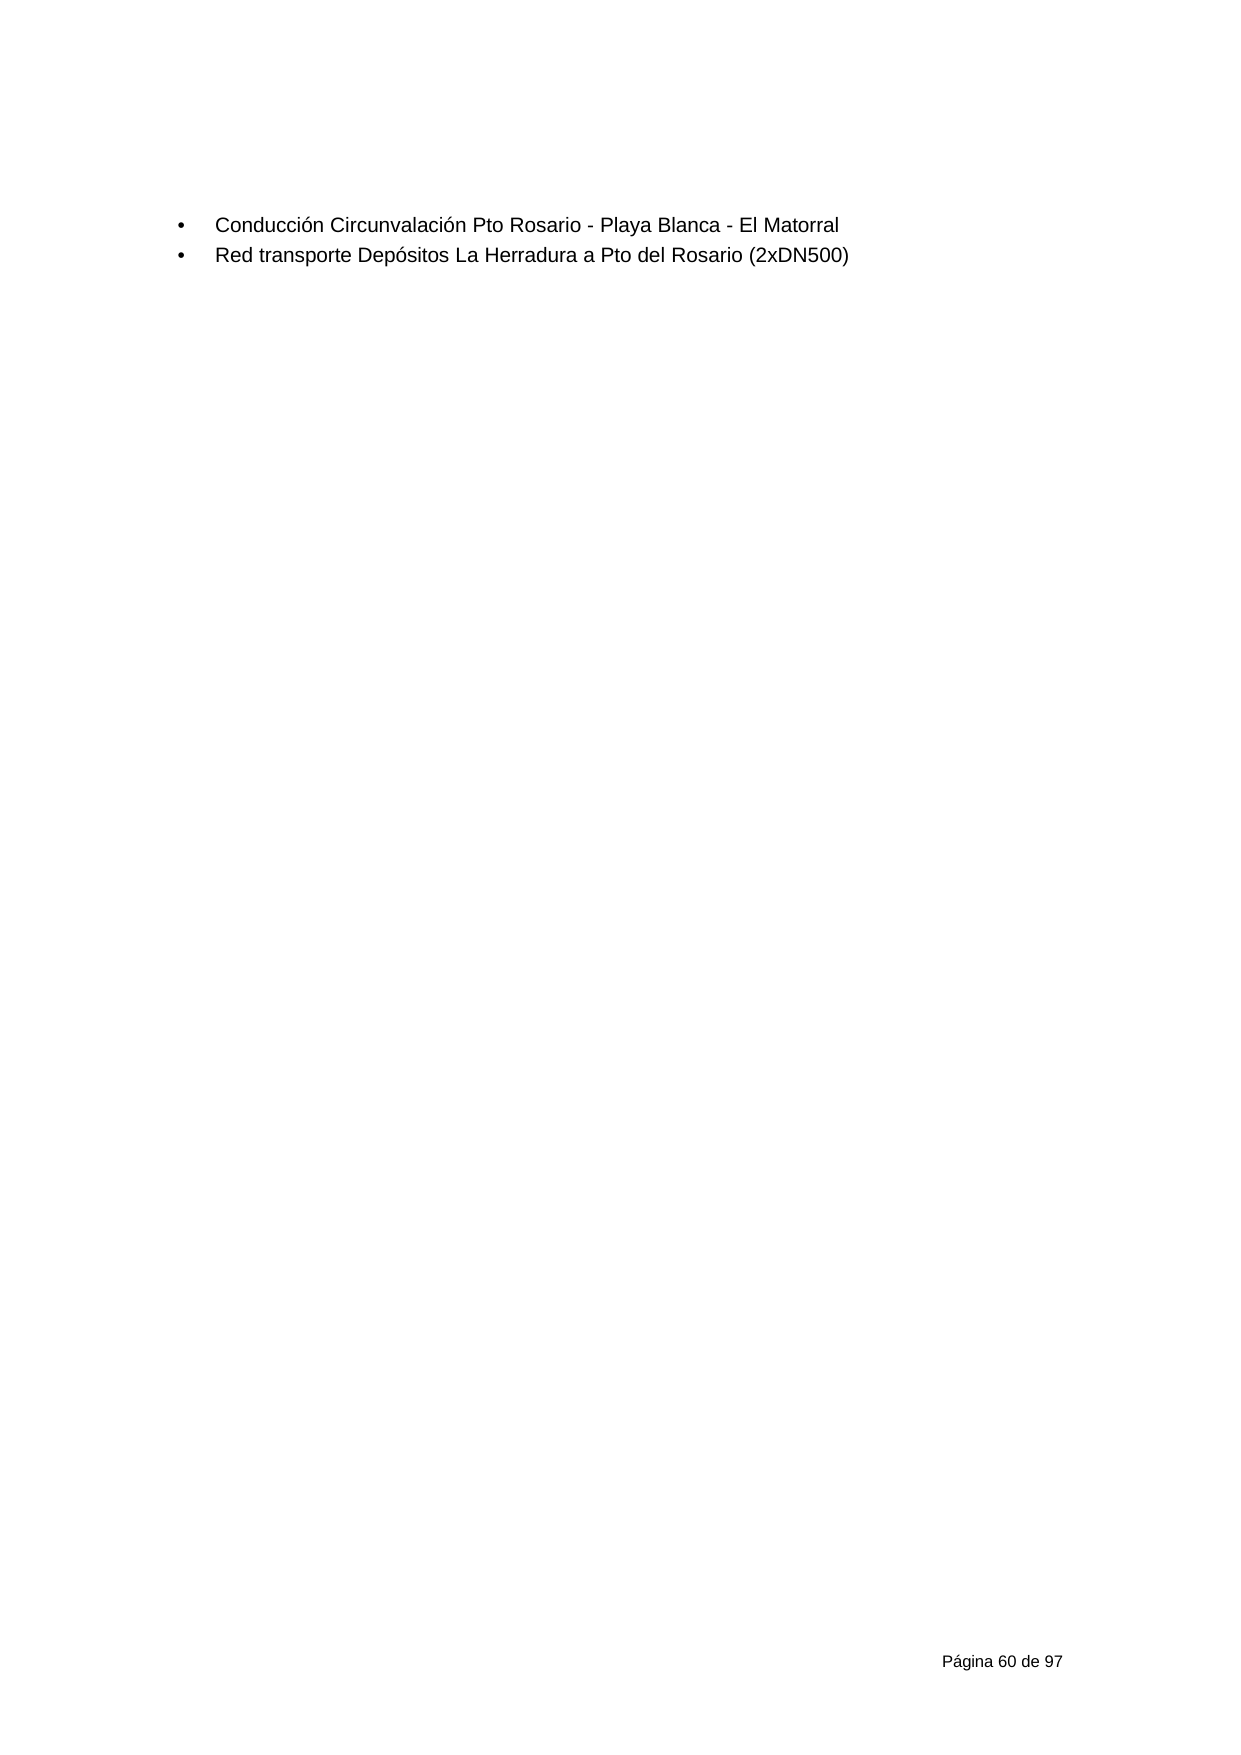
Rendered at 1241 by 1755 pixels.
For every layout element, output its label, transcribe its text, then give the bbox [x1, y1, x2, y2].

list Conducción Circunvalación Pto Rosario - Playa Blanca - El Matorral [177, 213, 1241, 237]
list Red transporte Depósitos La Herradura a Pto del Rosario (2xDN500) [177, 243, 1241, 267]
